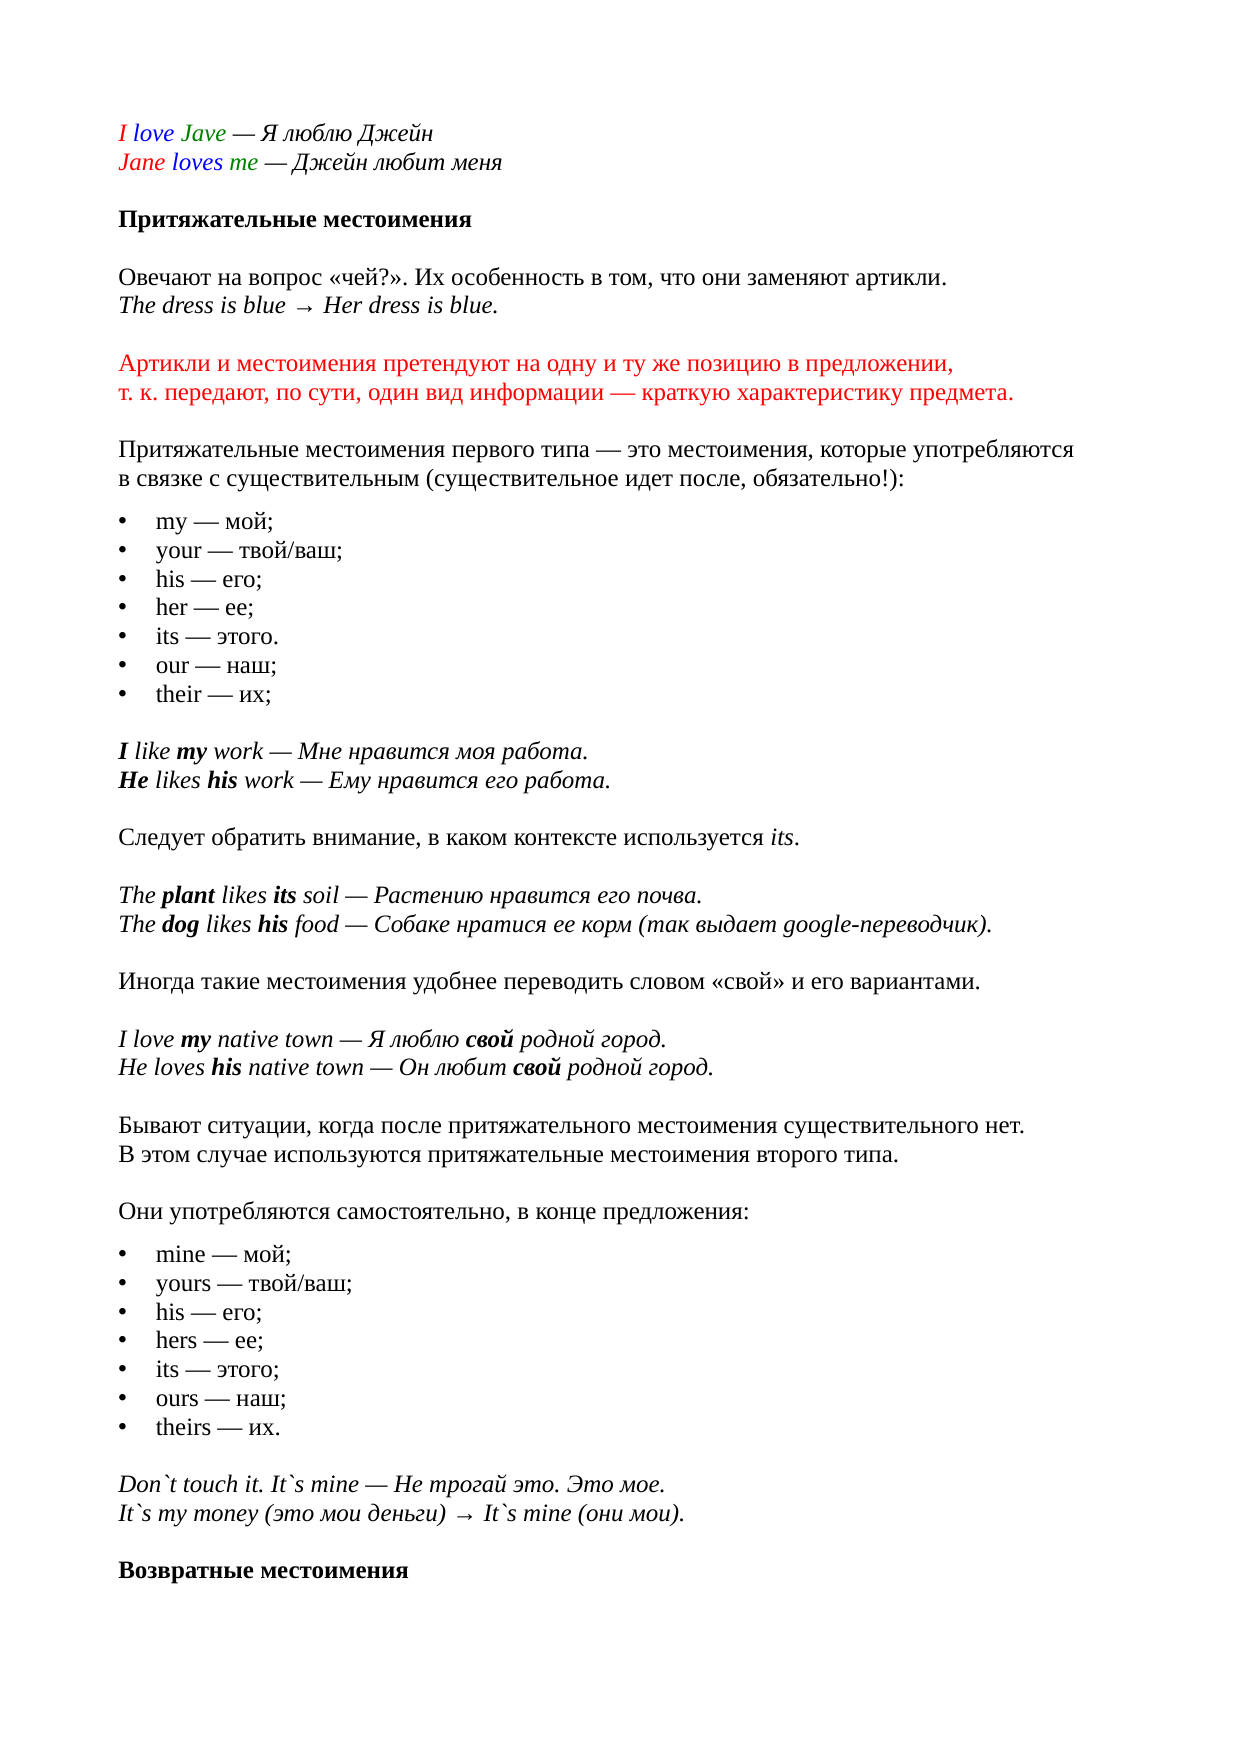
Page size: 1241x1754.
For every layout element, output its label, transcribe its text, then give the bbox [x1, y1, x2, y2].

list its — этого. [118, 621, 1122, 650]
text Don`t touch it. It`s mine — Не трогай это. Это мое. [118, 1469, 1122, 1498]
text в связке с существительным (существительное идет после, обязательно!): [118, 463, 1122, 492]
list mine — мой; [118, 1239, 1122, 1268]
text Притяжательные местоимения [118, 204, 1122, 233]
text Они употребляются самостоятельно, в конце предложения: [118, 1196, 1122, 1225]
text The dog likes his food — Собаке нратися ее корм (так выдает google-переводчик). [118, 909, 1122, 937]
list our — наш; [118, 650, 1122, 679]
list yours — твой/ваш; [118, 1268, 1122, 1297]
text He likes his work — Ему нравится его работа. [118, 765, 1122, 794]
text Следует обратить внимание, в каком контексте используется its. [118, 822, 1122, 851]
list his — его; [118, 564, 1122, 592]
text Иногда такие местоимения удобнее переводить словом «свой» и его вариантами. [118, 966, 1122, 995]
text It`s my money (это мои деньги) → It`s mine (они мои). [118, 1498, 1122, 1527]
text He loves his native town — Он любит свой родной город. [118, 1052, 1122, 1081]
text The dress is blue → Her dress is blue. [118, 291, 1122, 319]
text I love Jave — Я люблю Джейн [118, 118, 1122, 147]
text Притяжательные местоимения первого типа — это местоимения, которые употребляются [118, 434, 1122, 463]
list your — твой/ваш; [118, 535, 1122, 564]
text Бывают ситуации, когда после притяжательного местоимения существительного нет. [118, 1110, 1122, 1139]
text Овечают на вопрос «чей?». Их особенность в том, что они заменяют артикли. [118, 262, 1122, 291]
text В этом случае используются притяжательные местоимения второго типа. [118, 1139, 1122, 1167]
list my — мой; [118, 506, 1122, 535]
text Возвратные местоимения [118, 1556, 1122, 1584]
list hers — ее; [118, 1326, 1122, 1354]
list their — их; [118, 679, 1122, 707]
text I like my work — Мне нравится моя работа. [118, 736, 1122, 765]
text The plant likes its soil — Растению нравится его почва. [118, 880, 1122, 909]
list its — этого; [118, 1354, 1122, 1383]
list theirs — их. [118, 1412, 1122, 1441]
list her — ее; [118, 592, 1122, 621]
list ours — наш; [118, 1383, 1122, 1412]
text I love my native town — Я люблю свой родной город. [118, 1024, 1122, 1052]
text т. к. передают, по сути, один вид информации — краткую характеристику предмета. [118, 377, 1122, 406]
list his — его; [118, 1297, 1122, 1326]
text Артикли и местоимения претендуют на одну и ту же позицию в предложении, [118, 348, 1122, 377]
text Jane loves me — Джейн любит меня [118, 147, 1122, 176]
